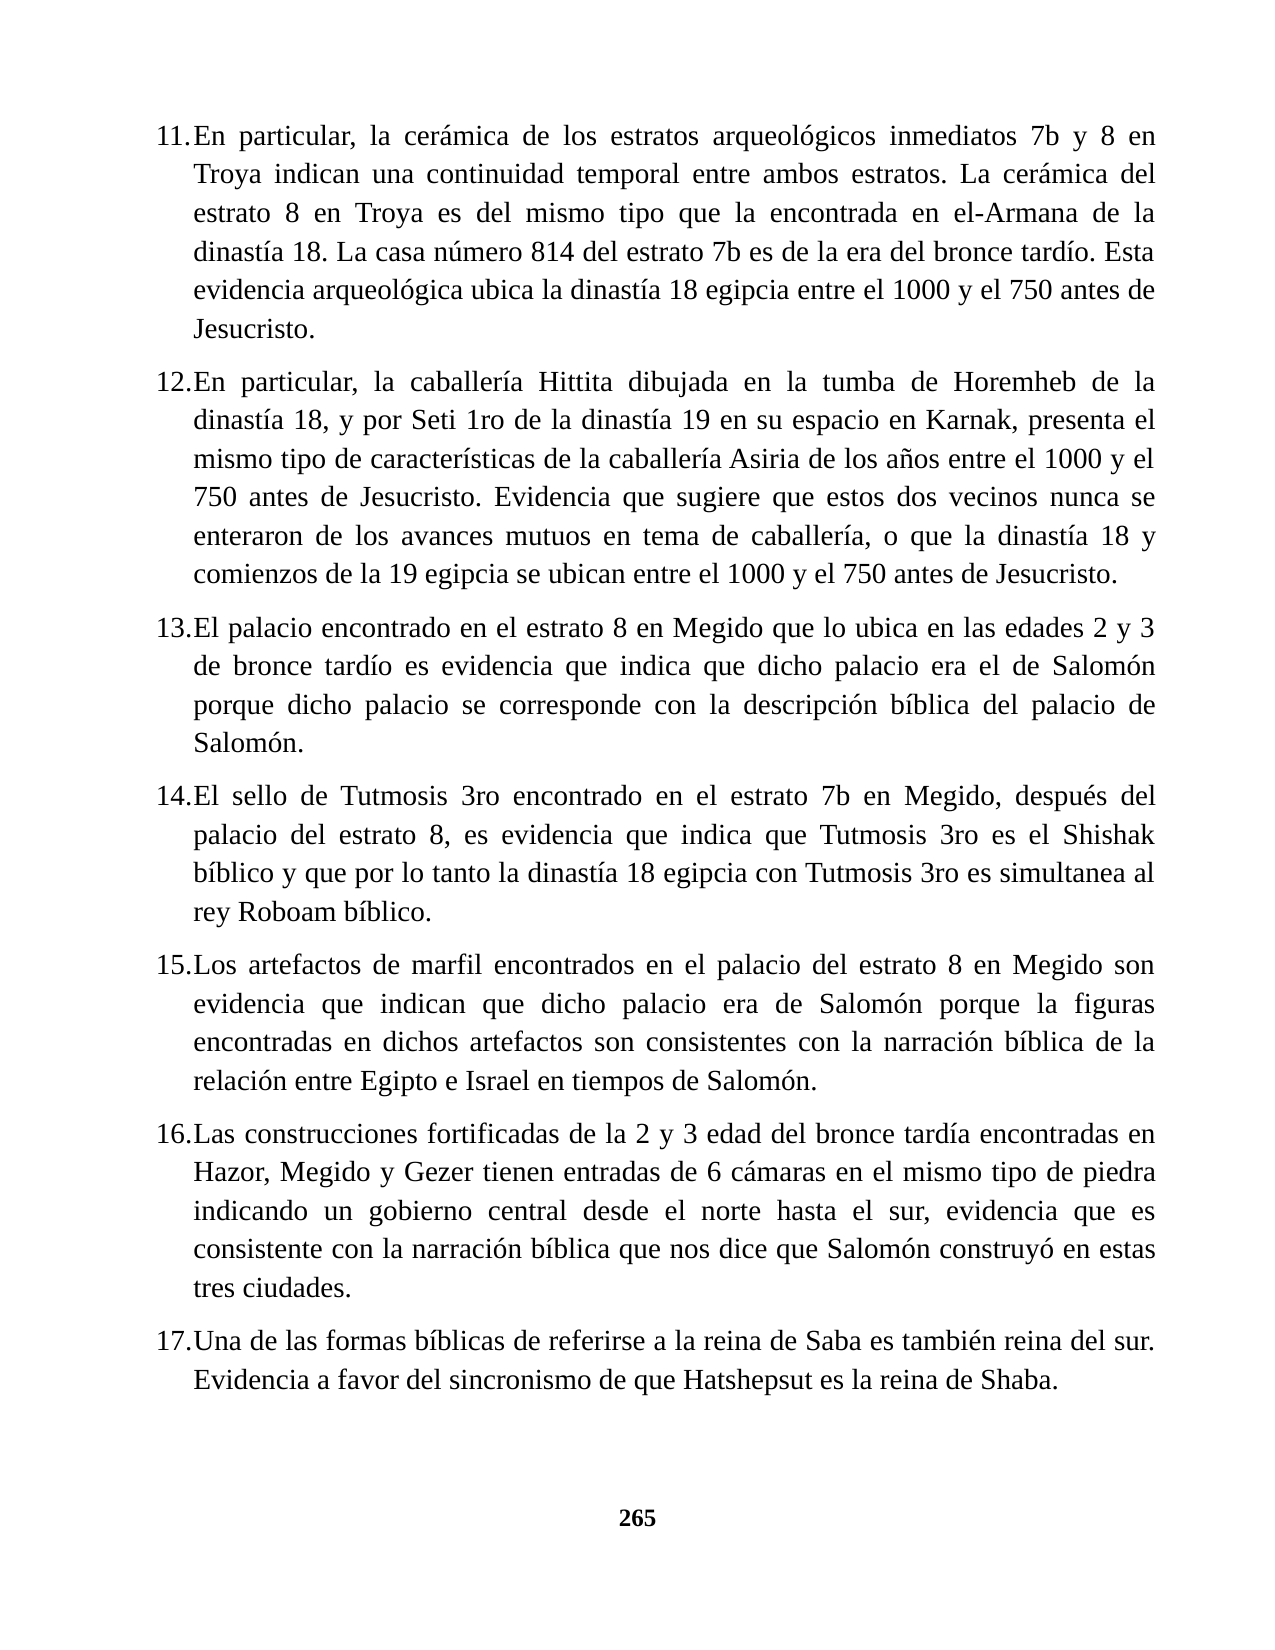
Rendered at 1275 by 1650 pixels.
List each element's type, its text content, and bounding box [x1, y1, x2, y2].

list Los artefactos de marfil encontrados en el palacio del estrato 8 en Megido son evidencia que indican que dicho palacio era de Salomón porque la figuras encontradas en dichos artefactos son consistentes con la narración bíblica de la relación entre Egipto e Israel en tiempos de Salomón. [156, 947, 1157, 1096]
list El palacio encontrado en el estrato 8 en Megido que lo ubica en las edades 2 y 3 de bronce tardío es evidencia que indica que dicho palacio era el de Salomón porque dicho palacio se corresponde con la descripción bíblica del palacio de Salomón. [156, 610, 1157, 759]
list Las construcciones fortificadas de la 2 y 3 edad del bronce tardía encontradas en Hazor, Megido y Gezer tienen entradas de 6 cámaras en el mismo tipo de piedra indicando un gobierno central desde el norte hasta el sur, evidencia que es consistente con la narración bíblica que nos dice que Salomón construyó en estas tres ciudades. [156, 1116, 1157, 1304]
list En particular, la caballería Hittita dibujada en la tumba de Horemheb de la dinastía 18, y por Seti 1ro de la dinastía 19 en su espacio en Karnak, presenta el mismo tipo de características de la caballería Asiria de los años entre el 1000 y el 750 antes de Jesucristo. Evidencia que sugiere que estos dos vecinos nunca se enteraron de los avances mutuos en tema de caballería, o que la dinastía 18 y comienzos de la 19 egipcia se ubican entre el 1000 y el 750 antes de Jesucristo. [156, 364, 1157, 590]
list En particular, la cerámica de los estratos arqueológicos inmediatos 7b y 8 en Troya indican una continuidad temporal entre ambos estratos. La cerámica del estrato 8 en Troya es del mismo tipo que la encontrada en el-Armana de la dinastía 18. La casa número 814 del estrato 7b es de la era del bronce tardío. Esta evidencia arqueológica ubica la dinastía 18 egipcia entre el 1000 y el 750 antes de Jesucristo. [156, 118, 1157, 344]
list El sello de Tutmosis 3ro encontrado en el estrato 7b en Megido, después del palacio del estrato 8, es evidencia que indica que Tutmosis 3ro es el Shishak bíblico y que por lo tanto la dinastía 18 egipcia con Tutmosis 3ro es simultanea al rey Roboam bíblico. [156, 778, 1157, 928]
list Una de las formas bíblicas de referirse a la reina de Saba es también reina del sur. Evidencia a favor del sincronismo de que Hatshepsut es la reina de Shaba. [156, 1323, 1157, 1395]
